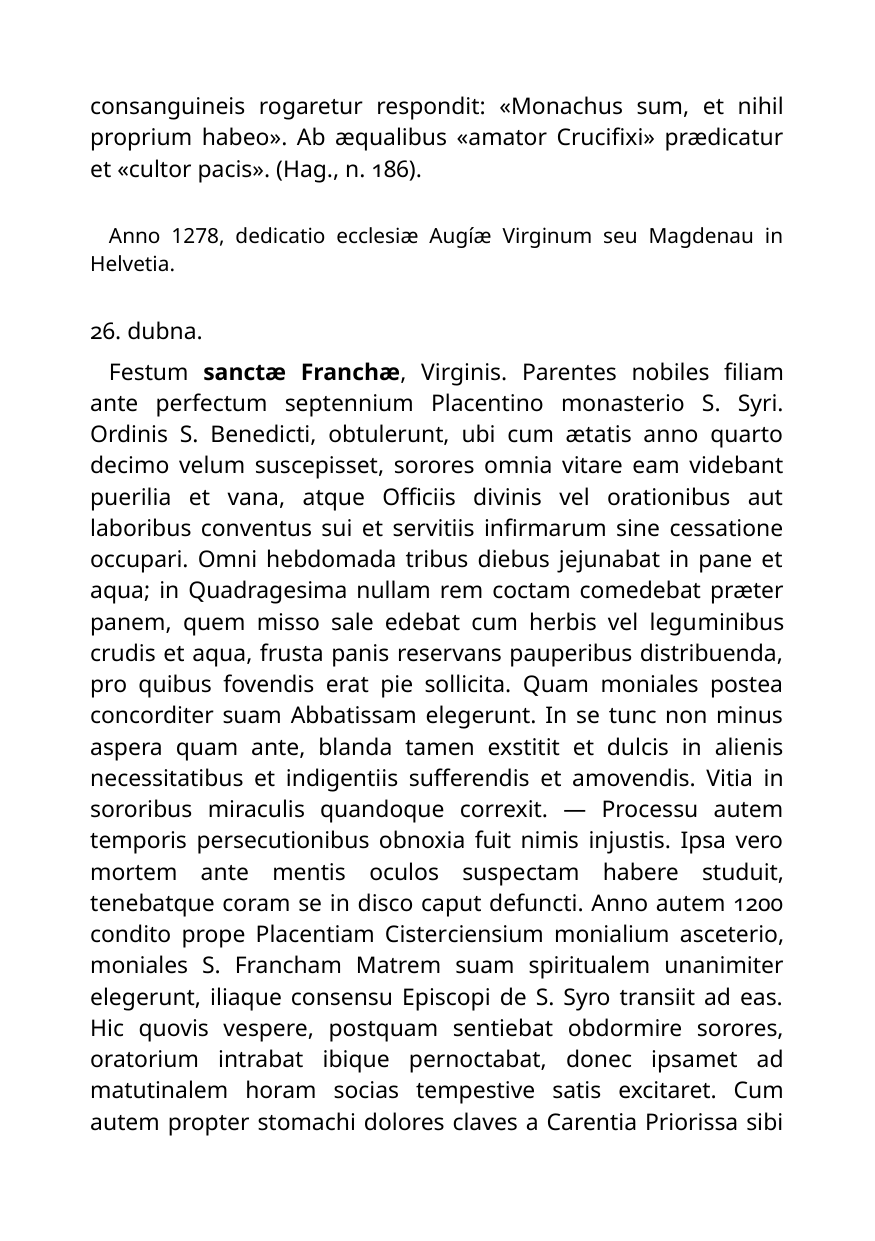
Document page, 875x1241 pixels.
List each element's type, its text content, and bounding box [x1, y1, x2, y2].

text consanguineis ro­garetur respondit: «Monachus sum, et nihil proprium habeo». Ab æqualibus «amator Crucifixi» prædicatur et «cultor pacis». (Hag., n. 186). [90, 90, 784, 184]
text Anno 1278, dedicatio ecclesiæ Augíæ Virginum seu Magdenau in Helvetia. [90, 221, 784, 278]
text 26. dubna. [90, 315, 784, 346]
text Festum sanctæ Franchæ, Virginis. Parentes nobiles filiam ante perfectum septennium Placentino monasterio S. Syri. Ordinis S. Benedicti, obtulerunt, ubi cum ætatis anno quarto decimo velum suscepisset, sorores omnia vitare eam videbant puerilia et vana, atque Officiis divinis vel orationibus aut laboribus conventus sui et servitiis infirmarum sine cessatione occupari. Omni hebdomada tribus diebus jejunabat in pane et aqua; in Quadragesima nullam rem coctam comedebat præter panem, quem misso sale edebat cum herbis vel legu­minibus crudis et aqua, frusta panis reservans pauperibus distribuenda, pro quibus fovendis erat pie sollicita. Quam moniales postea concorditer suam Abbatissam elegerunt. In se tunc non minus aspera quam ante, blanda tamen exstitit et dulcis in alienis necessitatibus et indigentiis sufferendis et amovendis. Vitia in sororibus miraculis quandoque correxit. — Processu autem temporis persecutionibus obnoxia fuit nimis injustis. Ipsa vero mortem ante mentis oculos suspe­ctam habere studuit, tenebatque coram se in disco caput defuncti. Anno autem 1200 condito prope Placentiam Cister­ciensium monialium asceterio, moniales S. Francham Matrem suam spiritualem unanimiter elegerunt, iliaque consensu Episcopi de S. Syro transiit ad eas. Hic quovis vespere, postquam sentiebat obdormire sorores, oratorium intrabat ibique pernoctabat, donec ipsamet ad matutinalem horam socias tempestive satis excitaret. Cum autem propter stomachi dolores claves a Carentia Priorissa sibi [90, 355, 784, 1137]
